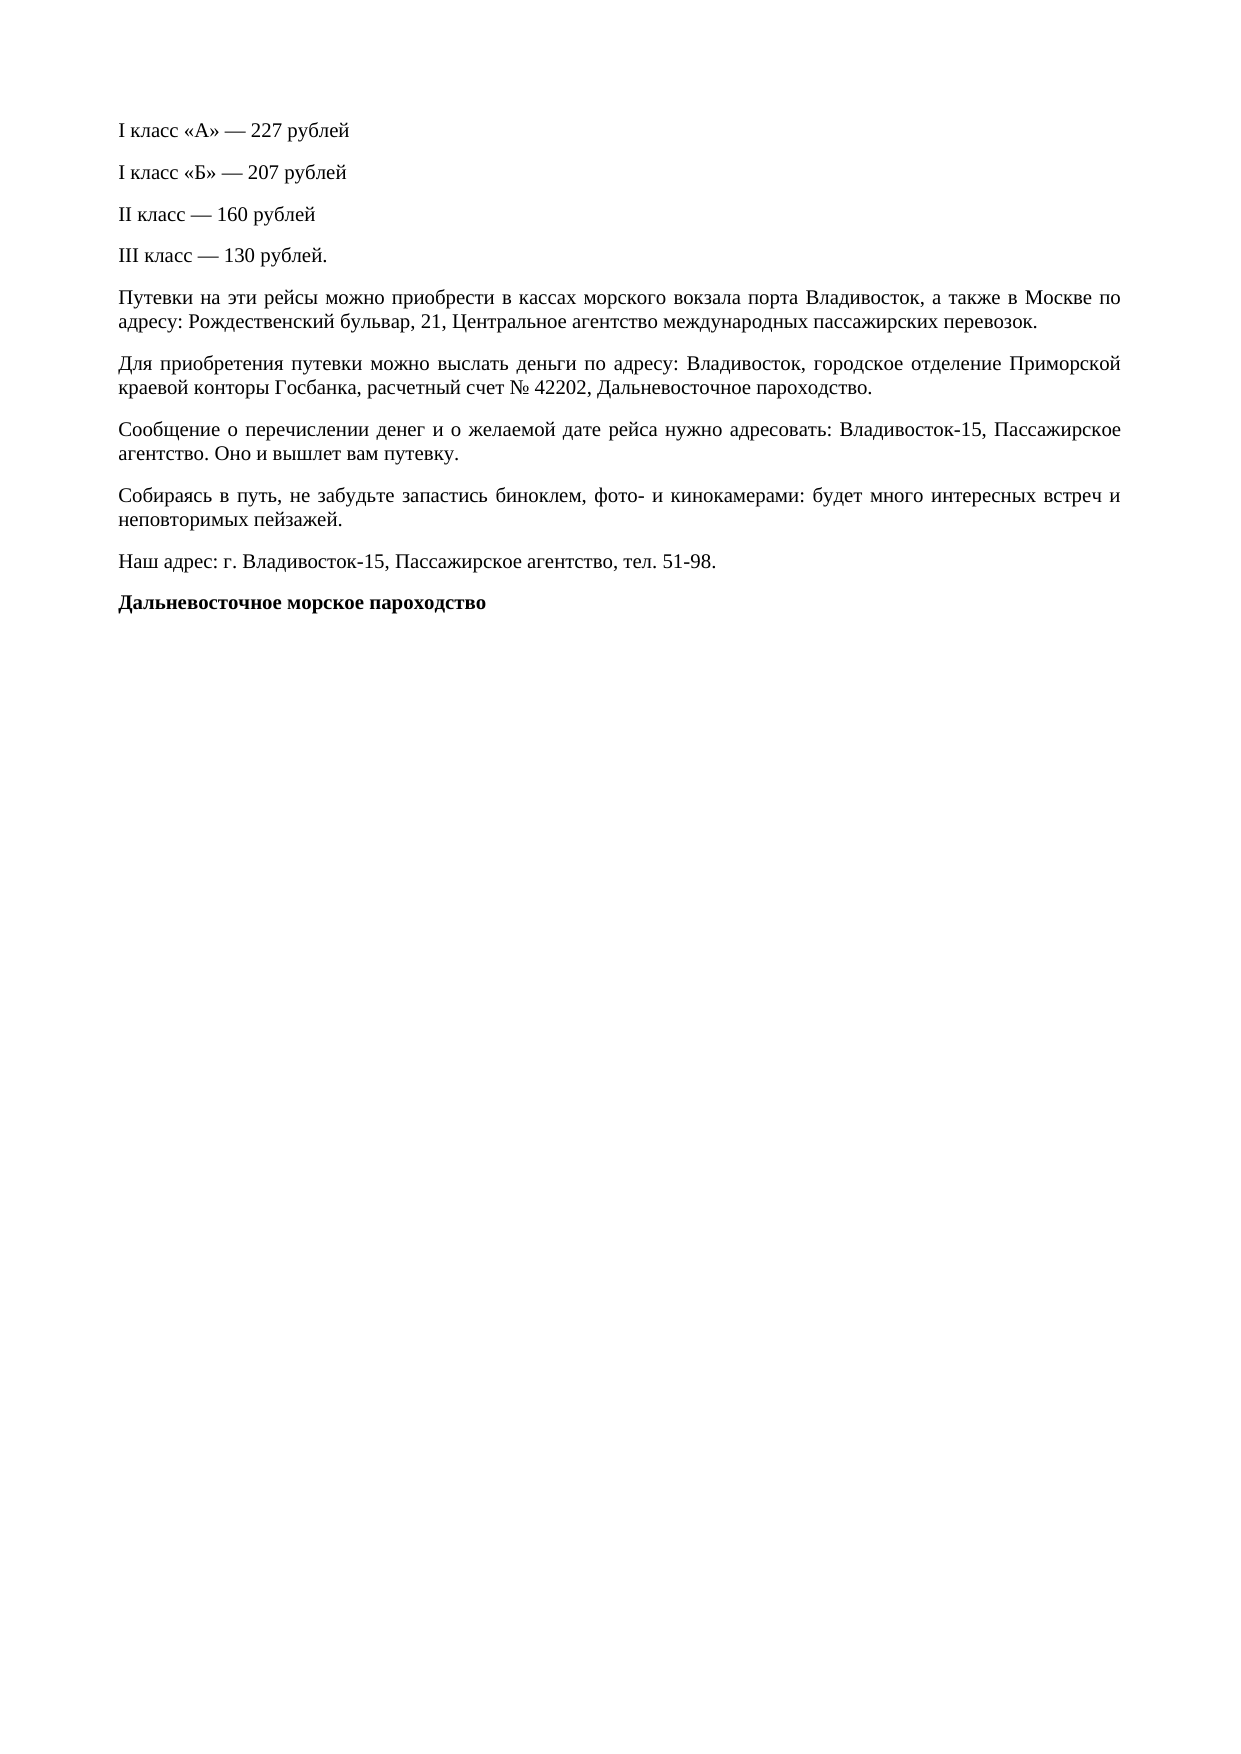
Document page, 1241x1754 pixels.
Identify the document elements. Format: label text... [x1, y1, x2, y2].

text Наш адрес: г. Владивосток-15, Пассажирское агентство, тел. 51-98. [118, 548, 1122, 573]
text Путевки на эти рейсы можно приобрести в кассах морского вокзала порта Владивосток, а также в Москве по адресу: Рождественский бульвар, 21, Центральное агентство международных пассажирских перевозок. [118, 285, 1122, 333]
text I класс «Б» — 207 рублей [118, 160, 1122, 184]
text Для приобретения путевки можно выслать деньги по адресу: Владивосток, городское отделение Приморской краевой конторы Госбанка, расчетный счет № 42202, Дальневосточное пароходство. [118, 351, 1122, 399]
text Собираясь в путь, не забудьте запастись биноклем, фото- и кинокамерами: будет много интересных встреч и неповторимых пейзажей. [118, 483, 1122, 531]
text I класс «А» — 227 рублей [118, 118, 1122, 142]
text Сообщение о перечислении денег и о желаемой дате рейса нужно адресовать: Владивосток-15, Пассажирское агентство. Оно и вышлет вам путевку. [118, 417, 1122, 465]
text III класс — 130 рублей. [118, 243, 1122, 267]
text Дальневосточное морское пароходство [118, 590, 1122, 614]
text II класс — 160 рублей [118, 202, 1122, 226]
